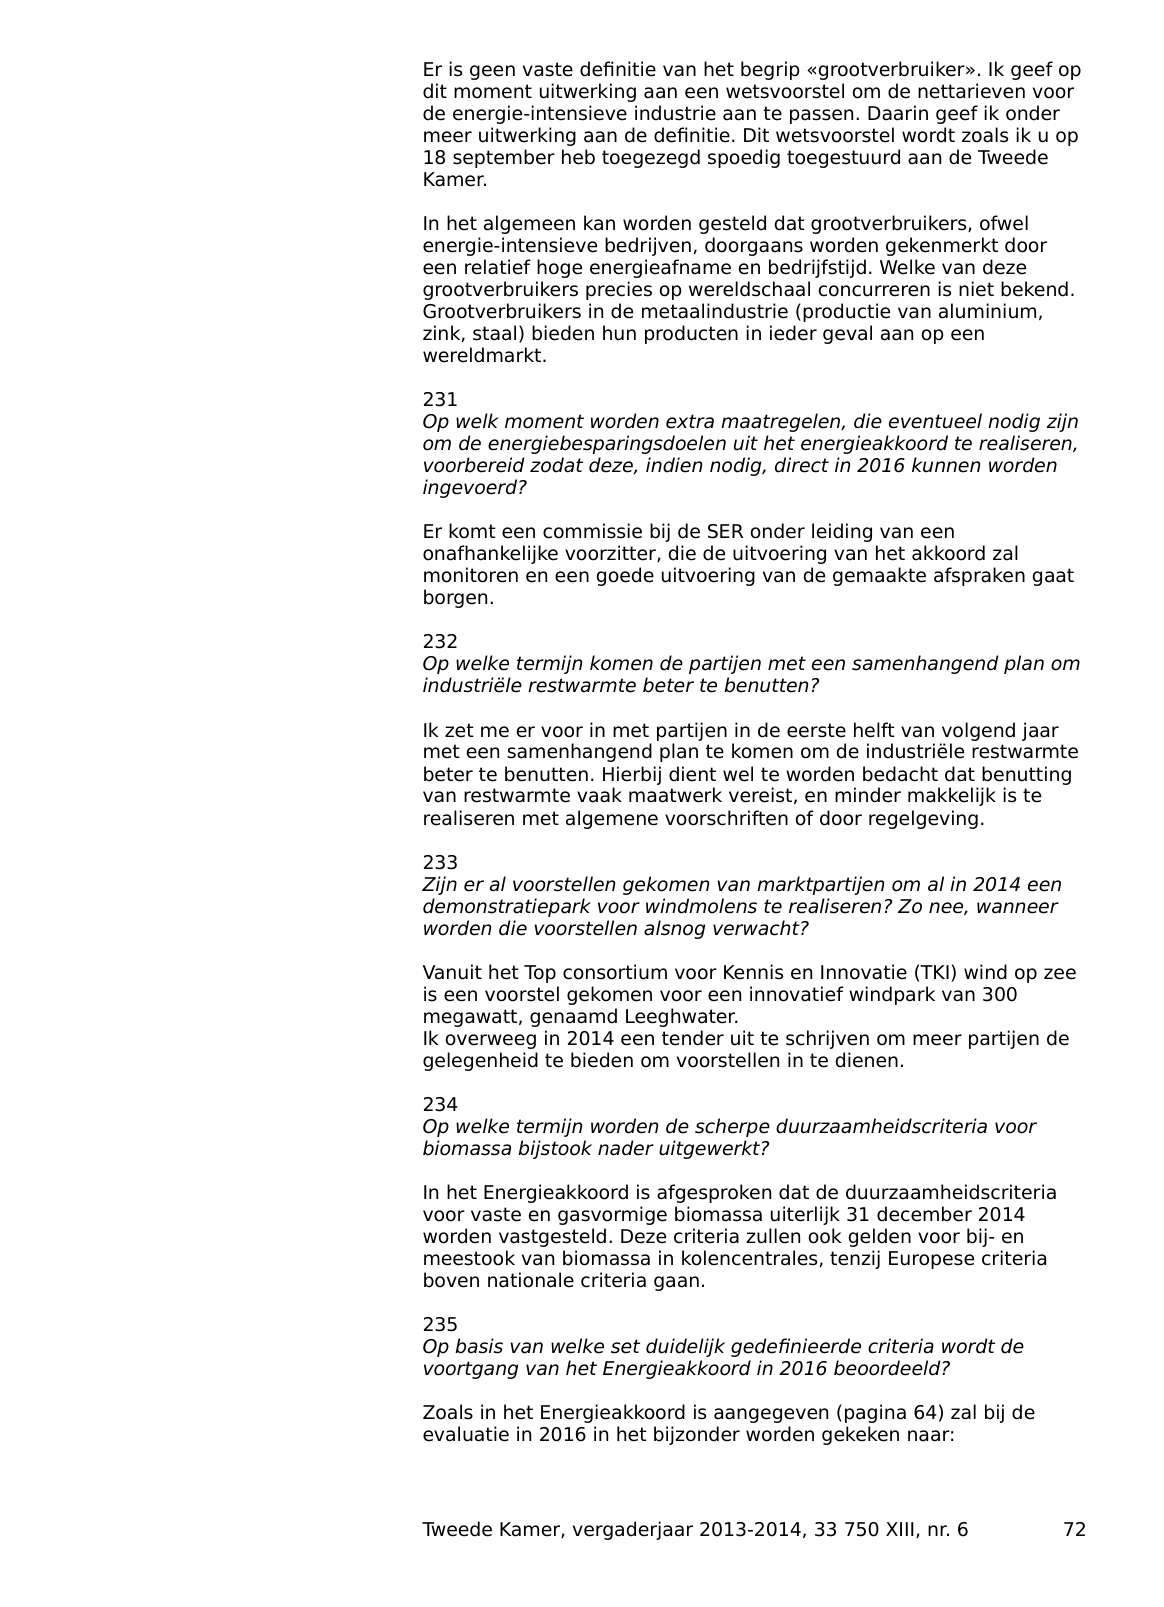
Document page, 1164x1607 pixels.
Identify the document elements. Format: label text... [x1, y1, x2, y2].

text Op welke termijn worden de scherpe duurzaamheidscriteria voor biomassa bijstook nader uitgewerkt? [422, 1116, 1087, 1160]
text Op welke termijn komen de partijen met een samenhangend plan om industriële restwarmte beter te benutten? [422, 653, 1087, 697]
text Op welk moment worden extra maatregelen, die eventueel nodig zijn om de energiebesparingsdoelen uit het energieakkoord te realiseren, voorbereid zodat deze, indien nodig, direct in 2016 kunnen worden ingevoerd? [422, 411, 1087, 499]
text Er is geen vaste definitie van het begrip «grootverbruiker». Ik geef op dit moment uitwerking aan een wetsvoorstel om de nettarieven voor de energie-intensieve industrie aan te passen. Daarin geef ik onder meer uitwerking aan de definitie. Dit wetsvoorstel wordt zoals ik u op 18 september heb toegezegd spoedig toegestuurd aan de Tweede Kamer. [422, 59, 1087, 191]
text Vanuit het Top consortium voor Kennis en Innovatie (TKI) wind op zee is een voorstel gekomen voor een innovatief windpark van 300 megawatt, genaamd Leeghwater. [422, 962, 1087, 1028]
text 234 [422, 1094, 1087, 1116]
text 235 [422, 1314, 1087, 1336]
text Er komt een commissie bij de SER onder leiding van een onafhankelijke voorzitter, die de uitvoering van het akkoord zal monitoren en een goede uitvoering van de gemaakte afspraken gaat borgen. [422, 521, 1087, 609]
text Ik overweeg in 2014 een tender uit te schrijven om meer partijen de gelegenheid te bieden om voorstellen in te dienen. [422, 1028, 1087, 1072]
text Ik zet me er voor in met partijen in de eerste helft van volgend jaar met een samenhangend plan te komen om de industriële restwarmte beter te benutten. Hierbij dient wel te worden bedacht dat benutting van restwarmte vaak maatwerk vereist, en minder makkelijk is te realiseren met algemene voorschriften of door regelgeving. [422, 719, 1087, 829]
text 233 [422, 852, 1087, 873]
text In het algemeen kan worden gesteld dat grootverbruikers, ofwel energie-intensieve bedrijven, doorgaans worden gekenmerkt door een relatief hoge energieafname en bedrijfstijd. Welke van deze grootverbruikers precies op wereldschaal concurreren is niet bekend. Grootverbruikers in de metaalindustrie (productie van aluminium, zink, staal) bieden hun producten in ieder geval aan op een wereldmarkt. [422, 213, 1087, 367]
text Zijn er al voorstellen gekomen van marktpartijen om al in 2014 een demonstratiepark voor windmolens te realiseren? Zo nee, wanneer worden die voorstellen alsnog verwacht? [422, 873, 1087, 939]
text 232 [422, 631, 1087, 653]
text 231 [422, 389, 1087, 411]
text In het Energieakkoord is afgesproken dat de duurzaamheidscriteria voor vaste en gasvormige biomassa uiterlijk 31 december 2014 worden vastgesteld. Deze criteria zullen ook gelden voor bij- en meestook van biomassa in kolencentrales, tenzij Europese criteria boven nationale criteria gaan. [422, 1182, 1087, 1292]
text Zoals in het Energieakkoord is aangegeven (pagina 64) zal bij de evaluatie in 2016 in het bijzonder worden gekeken naar: [422, 1402, 1087, 1446]
text Op basis van welke set duidelijk gedefinieerde criteria wordt de voortgang van het Energieakkoord in 2016 beoordeeld? [422, 1336, 1087, 1380]
